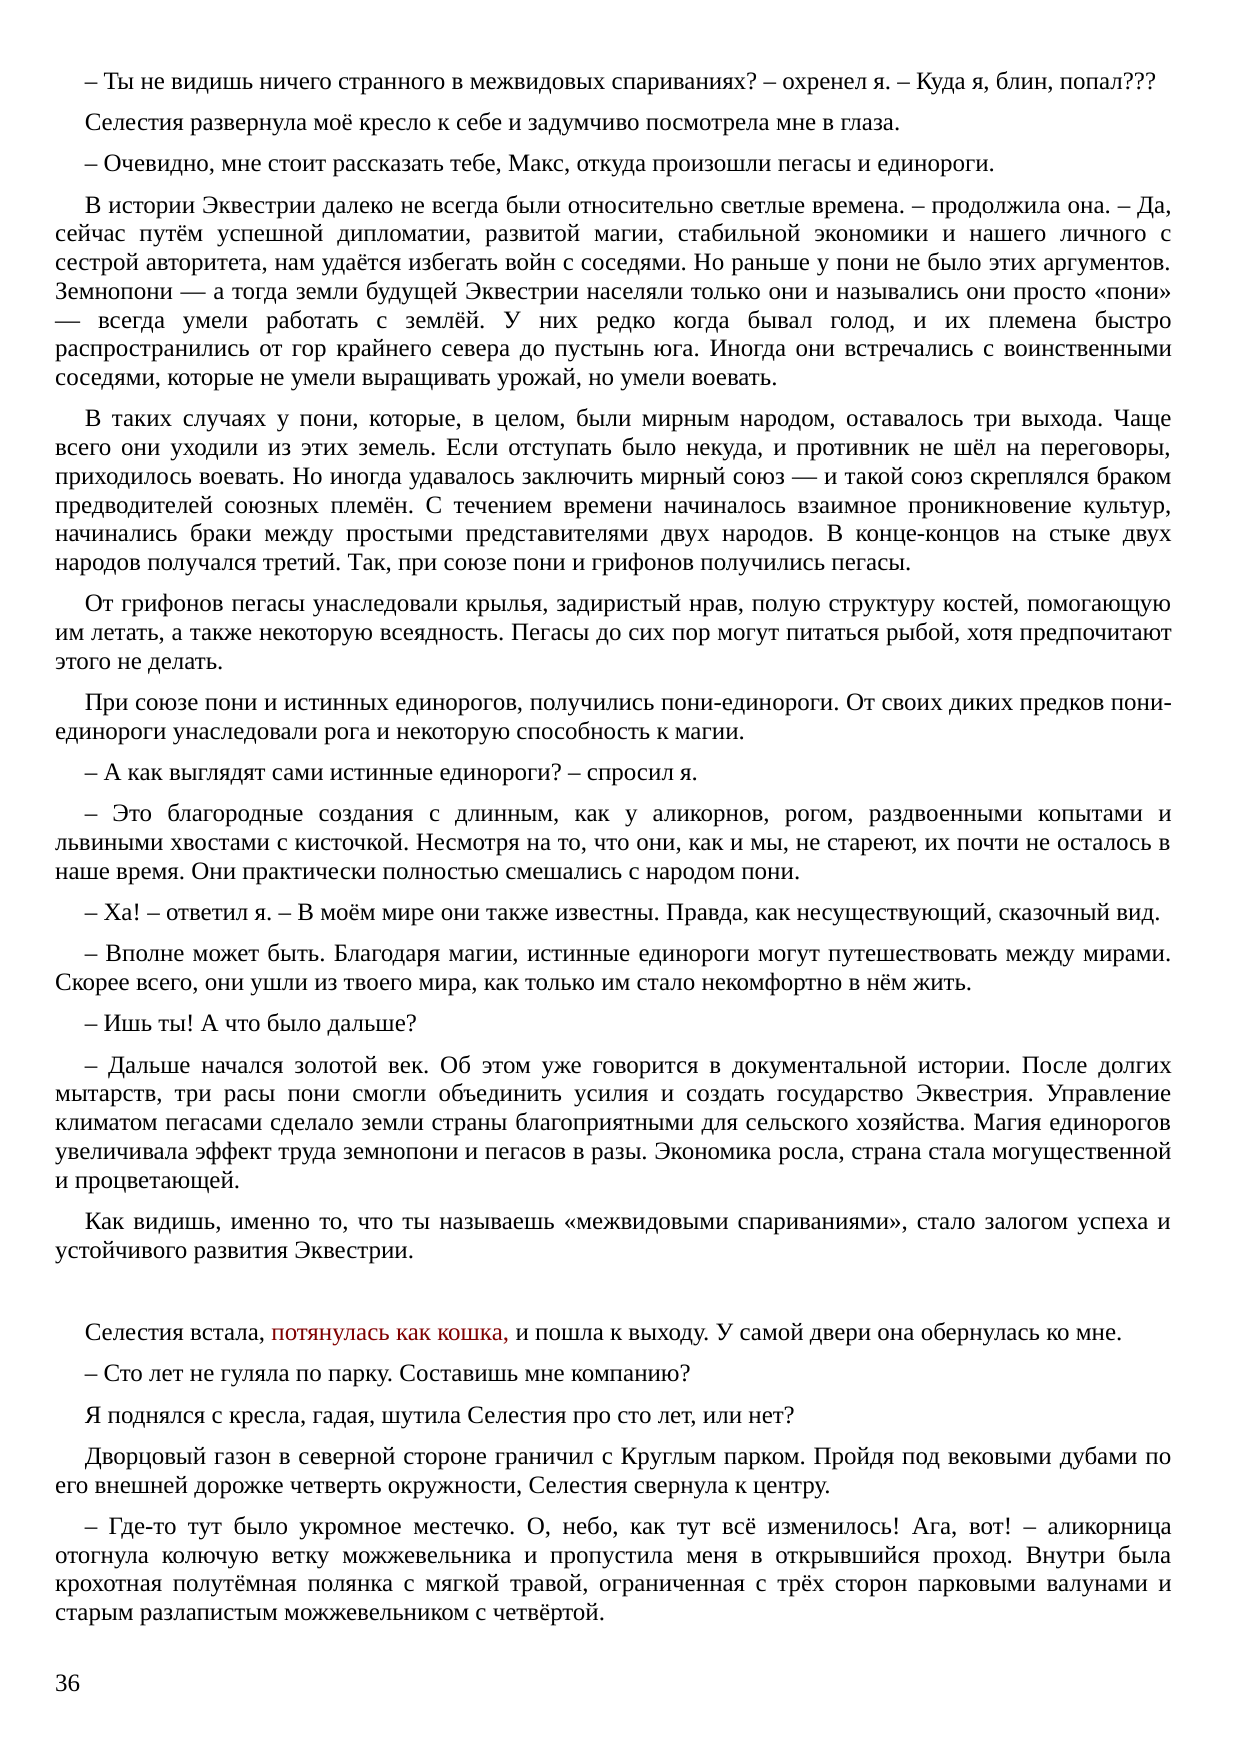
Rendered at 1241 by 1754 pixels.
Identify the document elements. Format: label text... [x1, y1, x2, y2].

text – Очевидно, мне стоит рассказать тебе, Макс, откуда произошли пегасы и единороги. [55, 148, 1173, 177]
text Я поднялся с кресла, гадая, шутила Селестия про сто лет, или нет? [55, 1400, 1173, 1428]
text В истории Эквестрии далеко не всегда были относительно светлые времена. – продолжила она. – Да, сейчас путём успешной дипломатии, развитой магии, стабильной экономики и нашего личного с сестрой авторитета, нам удаётся избегать войн с соседями. Но раньше у пони не было этих аргументов. Земнопони — а тогда земли будущей Эквестрии населяли только они и назывались они просто «пони» — всегда умели работать с землёй. У них редко когда бывал голод, и их племена быстро распространились от гор крайнего севера до пустынь юга. Иногда они встречались с воинственными соседями, которые не умели выращивать урожай, но умели воевать. [55, 190, 1173, 391]
text – Это благородные создания с длинным, как у аликорнов, рогом, раздвоенными копытами и львиными хвостами с кисточкой. Несмотря на то, что они, как и мы, не стареют, их почти не осталось в наше время. Они практически полностью смешались с народом пони. [55, 798, 1173, 885]
text В таких случаях у пони, которые, в целом, были мирным народом, оставалось три выхода. Чаще всего они уходили из этих земель. Если отступать было некуда, и противник не шёл на переговоры, приходилось воевать. Но иногда удавалось заключить мирный союз — и такой союз скреплялся браком предводителей союзных племён. С течением времени начиналось взаимное проникновение культур, начинались браки между простыми представителями двух народов. В конце-концов на стыке двух народов получался третий. Так, при союзе пони и грифонов получились пегасы. [55, 403, 1173, 576]
text – Сто лет не гуляла по парку. Составишь мне компанию? [55, 1358, 1173, 1387]
text – Ишь ты! А что было дальше? [55, 1008, 1173, 1037]
text – Дальше начался золотой век. Об этом уже говорится в документальной истории. После долгих мытарств, три расы пони смогли объединить усилия и создать государство Эквестрия. Управление климатом пегасами сделало земли страны благоприятными для сельского хозяйства. Магия единорогов увеличивала эффект труда земнопони и пегасов в разы. Экономика росла, страна стала могущественной и процветающей. [55, 1050, 1173, 1193]
text Селестия встала, потянулась как кошка, и пошла к выходу. У самой двери она обернулась ко мне. [55, 1317, 1173, 1346]
text – А как выглядят сами истинные единороги? – спросил я. [55, 757, 1173, 786]
text – Ты не видишь ничего странного в межвидовых спариваниях? – охренел я. – Куда я, блин, попал??? [55, 66, 1173, 95]
text – Где-то тут было укромное местечко. О, небо, как тут всё изменилось! Ага, вот! – аликорница отогнула колючую ветку можжевельника и пропустила меня в открывшийся проход. Внутри была крохотная полутёмная полянка с мягкой травой, ограниченная с трёх сторон парковыми валунами и старым разлапистым можжевельником с четвёртой. [55, 1511, 1173, 1626]
text От грифонов пегасы унаследовали крылья, задиристый нрав, полую структуру костей, помогающую им летать, а также некоторую всеядность. Пегасы до сих пор могут питаться рыбой, хотя предпочитают этого не делать. [55, 588, 1173, 675]
text Селестия развернула моё кресло к себе и задумчиво посмотрела мне в глаза. [55, 107, 1173, 136]
text Как видишь, именно то, что ты называешь «межвидовыми спариваниями», стало залогом успеха и устойчивого развития Эквестрии. [55, 1206, 1173, 1263]
text Дворцовый газон в северной стороне граничил с Круглым парком. Пройдя под вековыми дубами по его внешней дорожке четверть окружности, Селестия свернула к центру. [55, 1441, 1173, 1498]
text – Ха! – ответил я. – В моём мире они также известны. Правда, как несуществующий, сказочный вид. [55, 897, 1173, 926]
text – Вполне может быть. Благодаря магии, истинные единороги могут путешествовать между мирами. Скорее всего, они ушли из твоего мира, как только им стало некомфортно в нём жить. [55, 938, 1173, 996]
text При союзе пони и истинных единорогов, получились пони-единороги. От своих диких предков пони-единороги унаследовали рога и некоторую способность к магии. [55, 687, 1173, 745]
